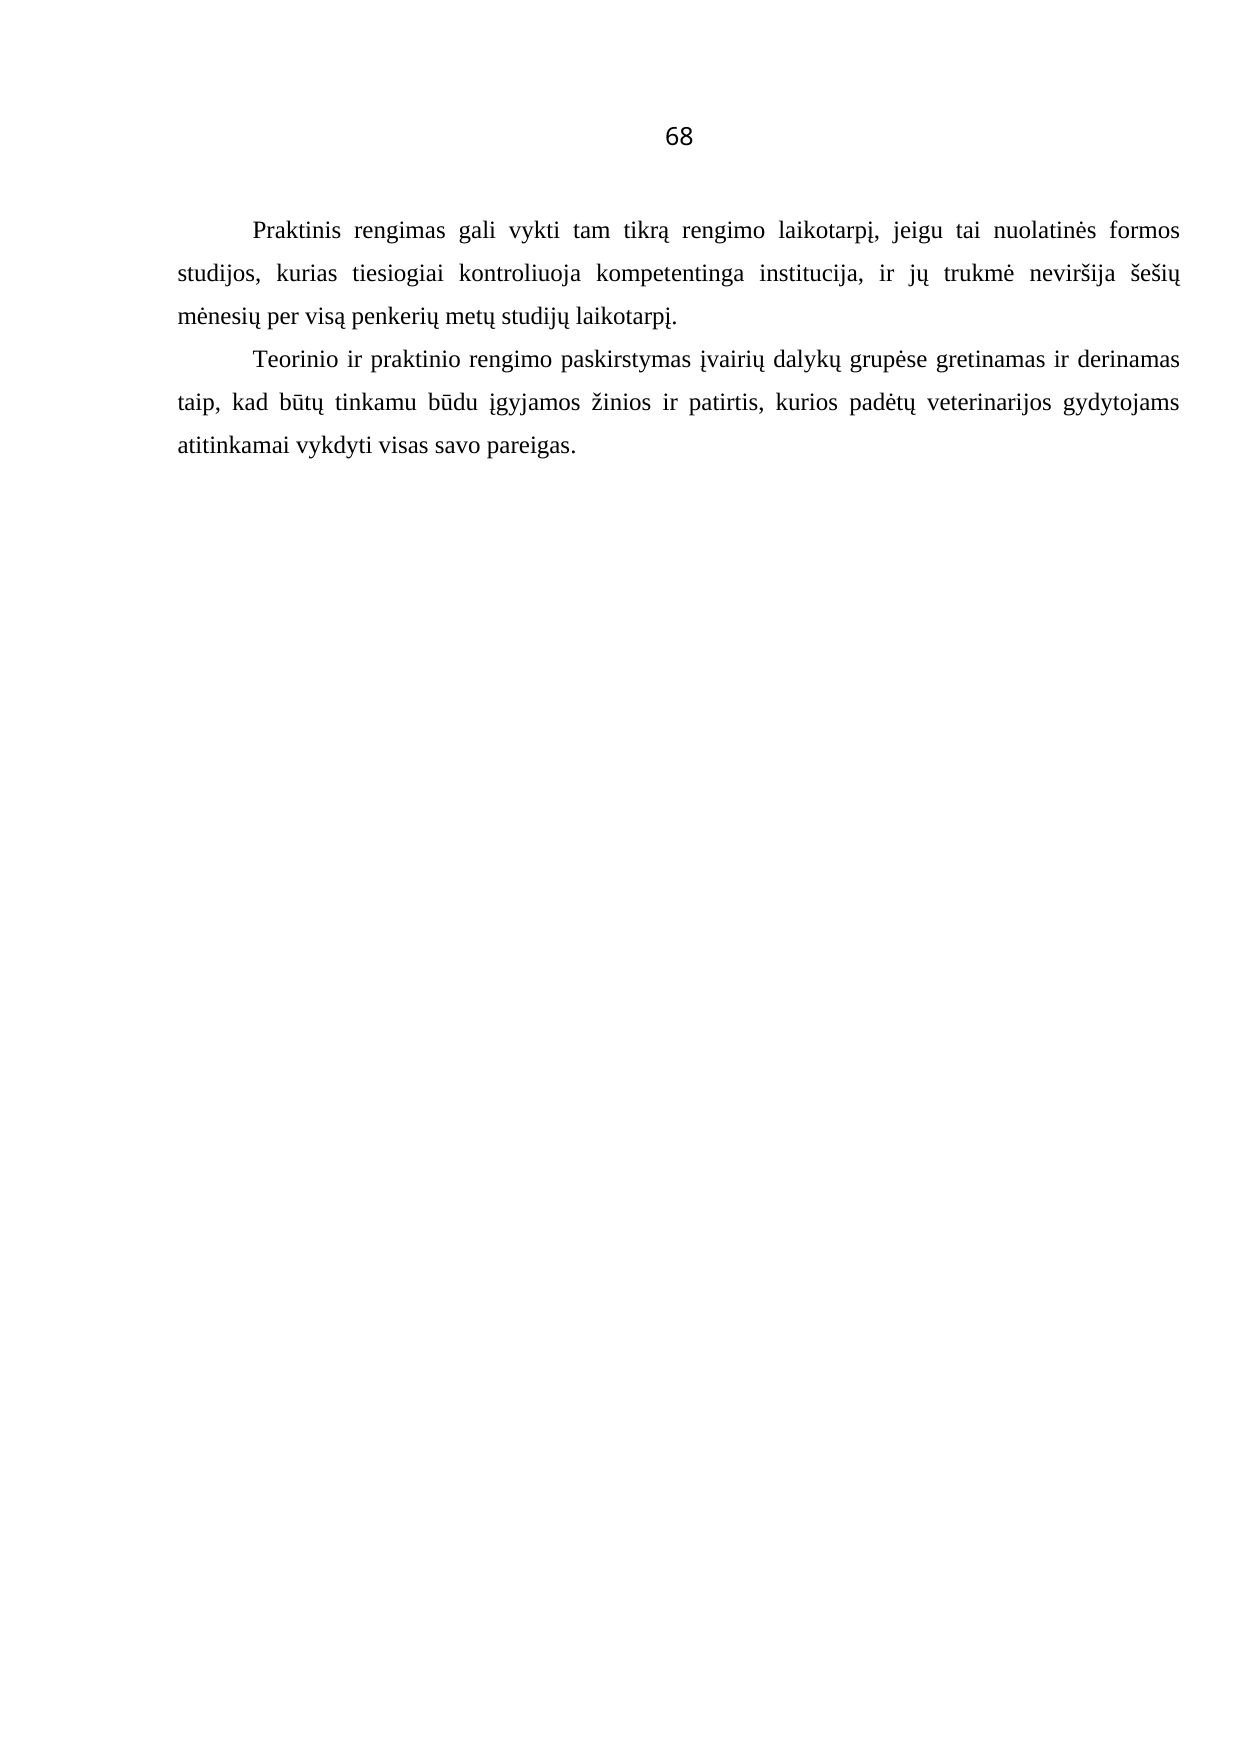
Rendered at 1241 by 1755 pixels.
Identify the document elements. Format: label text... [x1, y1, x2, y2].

table_header [218, 186, 425, 215]
text Teorinio ir praktinio rengimo paskirstymas įvairių dalykų grupėse gretinamas ir derinamas taip, kad būtų tinkamu būdu įgyjamos žinios ir patirtis, kurios padėtų veterinarijos gydytojams atitinkamai vykdyti visas savo pareigas. [177, 344, 1181, 459]
table_header [686, 186, 908, 215]
table_header [908, 186, 1174, 215]
text Praktinis rengimas gali vykti tam tikrą rengimo laikotarpį, jeigu tai nuolatinės formos studijos, kurias tiesiogiai kontroliuoja kompetentinga institucija, ir jų trukmė neviršija šešių mėnesių per visą penkerių metų studijų laikotarpį. [177, 215, 1181, 330]
